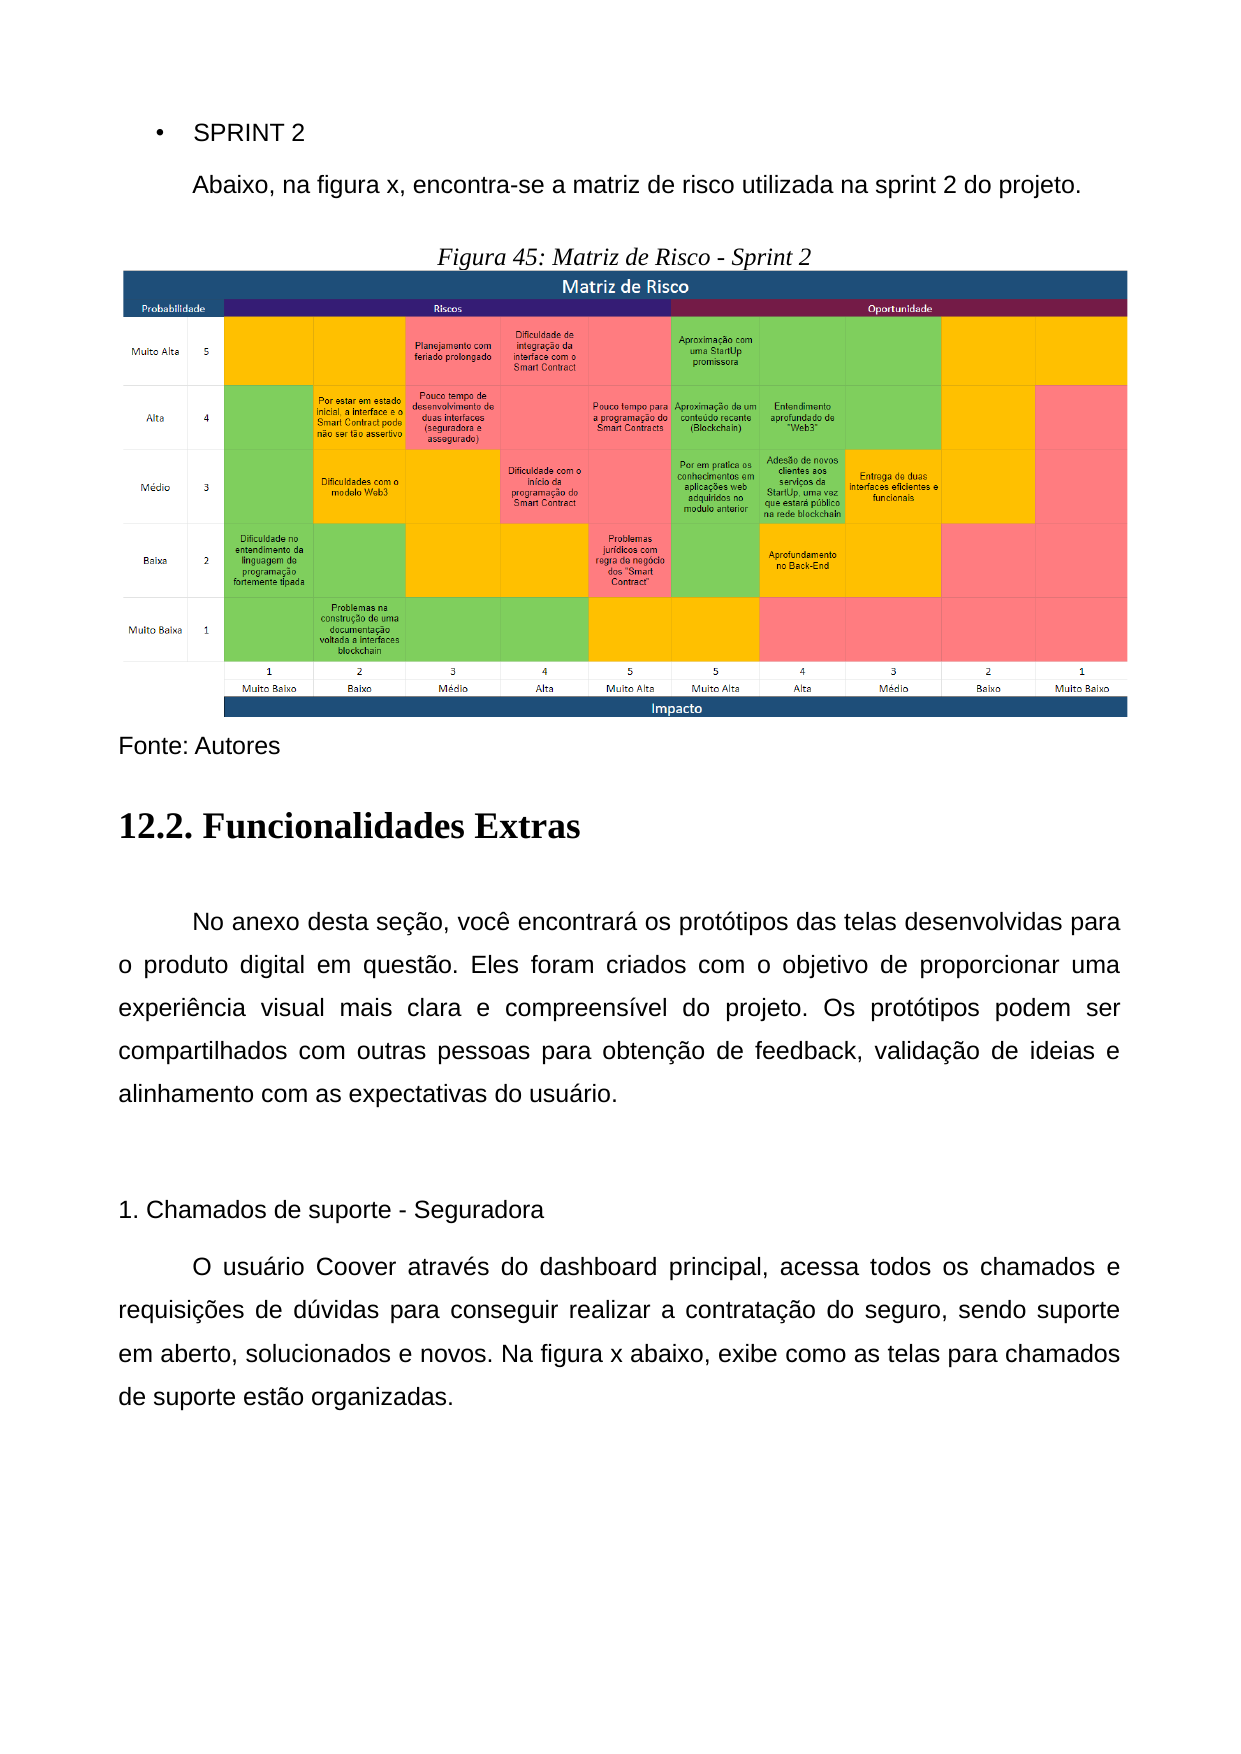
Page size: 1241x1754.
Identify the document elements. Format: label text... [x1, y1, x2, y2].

text Figura 45: Matriz de Risco - Sprint 2 [123, 242, 1127, 270]
text No anexo desta seção, você encontrará os protótipos das telas desenvolvidas para o produto digital em questão. Eles foram criados com o objetivo de proporcionar uma experiência visual mais clara e compreensível do projeto. Os protótipos podem ser compartilhados com outras pessoas para obtenção de feedback, validação de ideias e alinhamento com as expectativas do usuário. [118, 907, 1122, 1108]
picture [123, 270, 1128, 717]
text Fonte: Autores [118, 222, 1127, 760]
text O usuário Coover através do dashboard principal, acessa todos os chamados e requisições de dúvidas para conseguir realizar a contratação do seguro, sendo suporte em aberto, solucionados e novos. Na figura x abaixo, exibe como as telas para chamados de suporte estão organizadas. [118, 1252, 1122, 1411]
text 1. Chamados de suporte - Seguradora [118, 1195, 1122, 1223]
text Abaixo, na figura x, encontra-se a matriz de risco utilizada na sprint 2 do projeto. [118, 170, 1122, 199]
subtitle 12.2. Funcionalidades Extras [118, 803, 1122, 847]
list SPRINT 2 [156, 118, 1122, 147]
